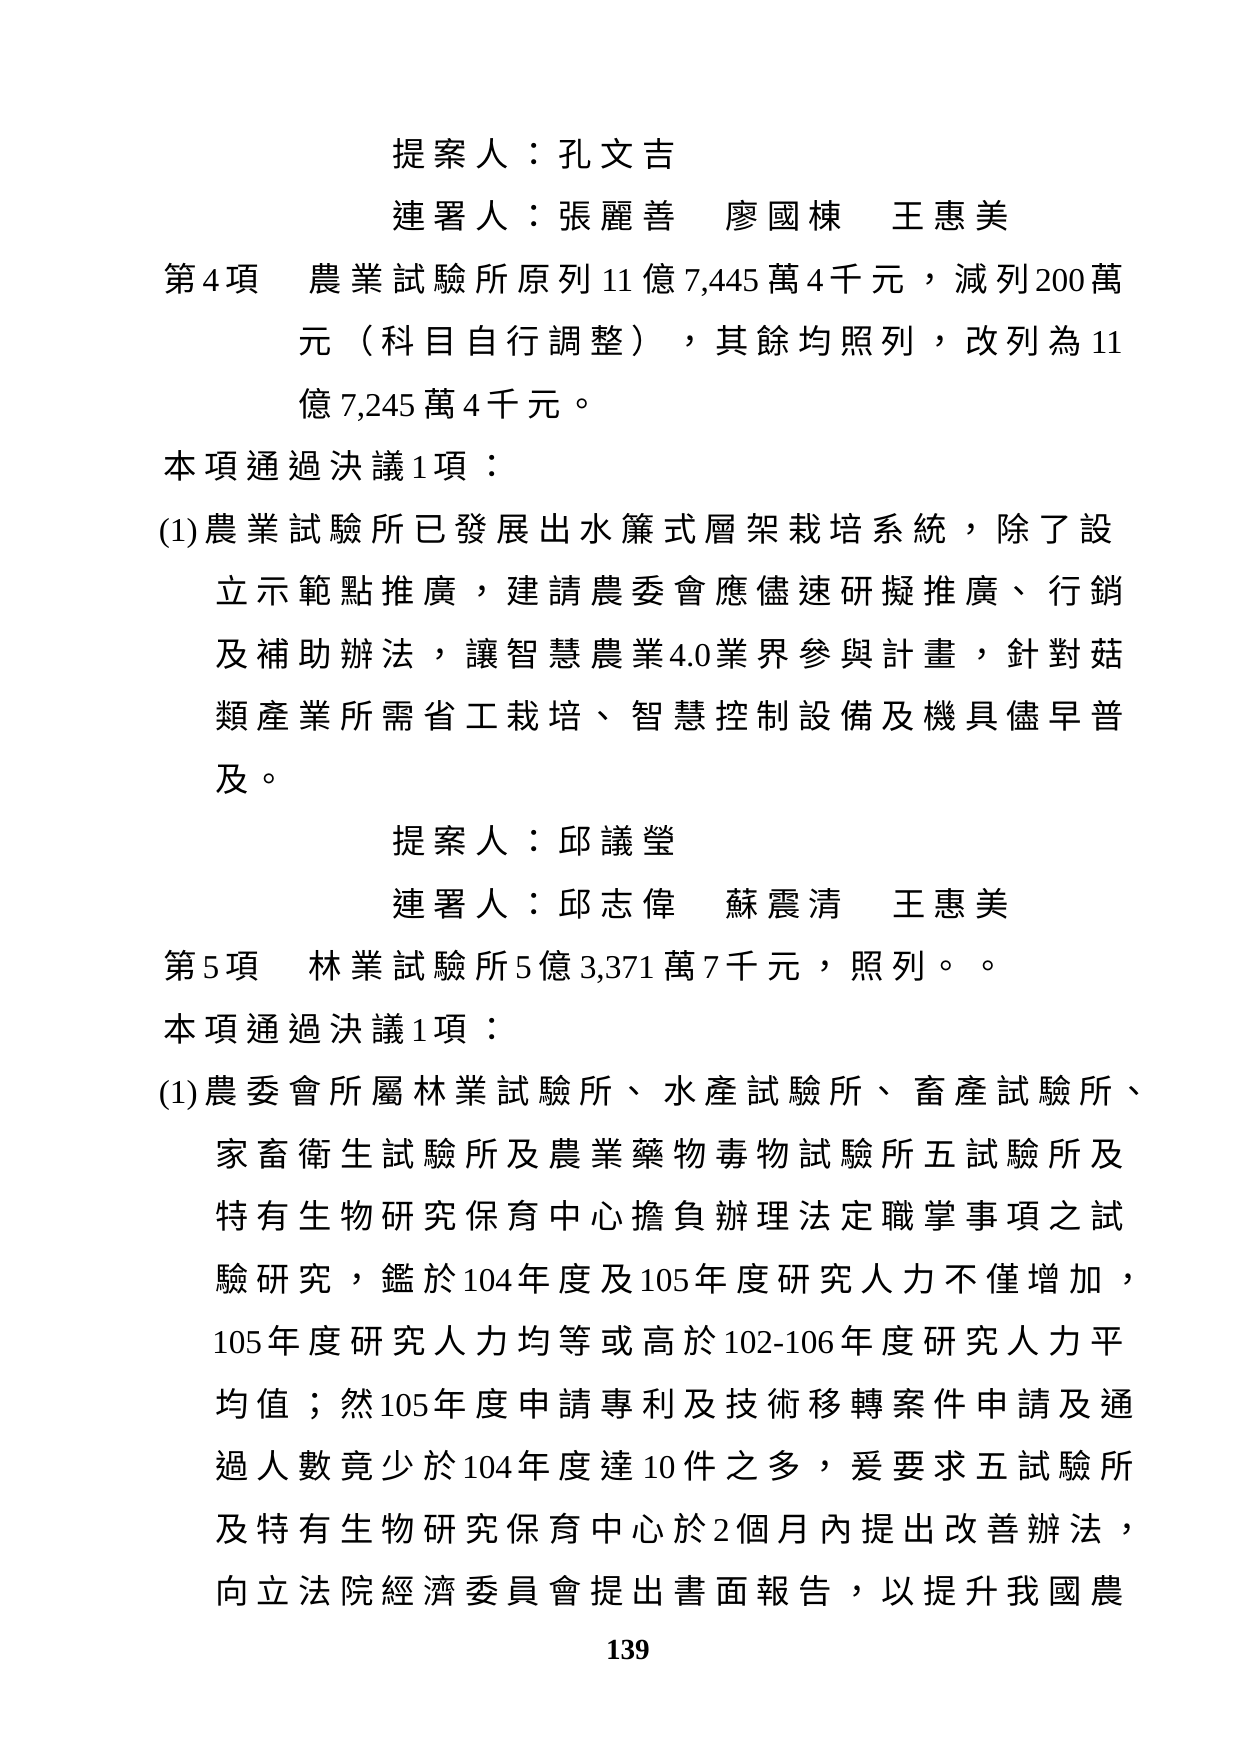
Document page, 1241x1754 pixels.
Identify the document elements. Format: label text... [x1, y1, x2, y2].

text 第5項 林業試驗所5億3,371萬7千元，照列。。 [150, 923, 1148, 985]
text 連署人：張麗善 廖國棟 王惠美 [384, 173, 1044, 235]
list 農委會所屬林業試驗所、水產試驗所、畜產試驗所、家畜衛生試驗所及農業藥物毒物試驗所五試驗所及特有生物研究保育中心擔負辦理法定職掌事項之試驗研究，鑑於104年度及105年度研究人力不僅增加，105年度研究人力均等或高於102-106年度研究人力平均值；然105年度申請專利及技術移轉案件申請及通過人數竟少於104年度達10件之多，爰要求五試驗所及特有生物研究保育中心於2個月內提出改善辦法，向立法院經濟委員會提出書面報告，以提升我國農 [150, 1048, 1148, 1610]
text 提案人：邱議瑩 [384, 798, 1044, 860]
text 本項通過決議1項： [150, 985, 1148, 1048]
text 提案人：孔文吉 [384, 110, 1044, 173]
text 本項通過決議1項： [150, 423, 1148, 485]
text 連署人：邱志偉 蘇震清 王惠美 [384, 860, 1044, 923]
list 農業試驗所已發展出水簾式層架栽培系統，除了設立示範點推廣，建請農委會應儘速研擬推廣、行銷及補助辦法，讓智慧農業4.0業界參與計畫，針對菇類產業所需省工栽培、智慧控制設備及機具儘早普及。 [150, 485, 1148, 798]
text 第4項 農業試驗所原列11億7,445萬4千元，減列200萬元（科目自行調整），其餘均照列，改列為11億7,245萬4千元。 [150, 235, 1148, 423]
